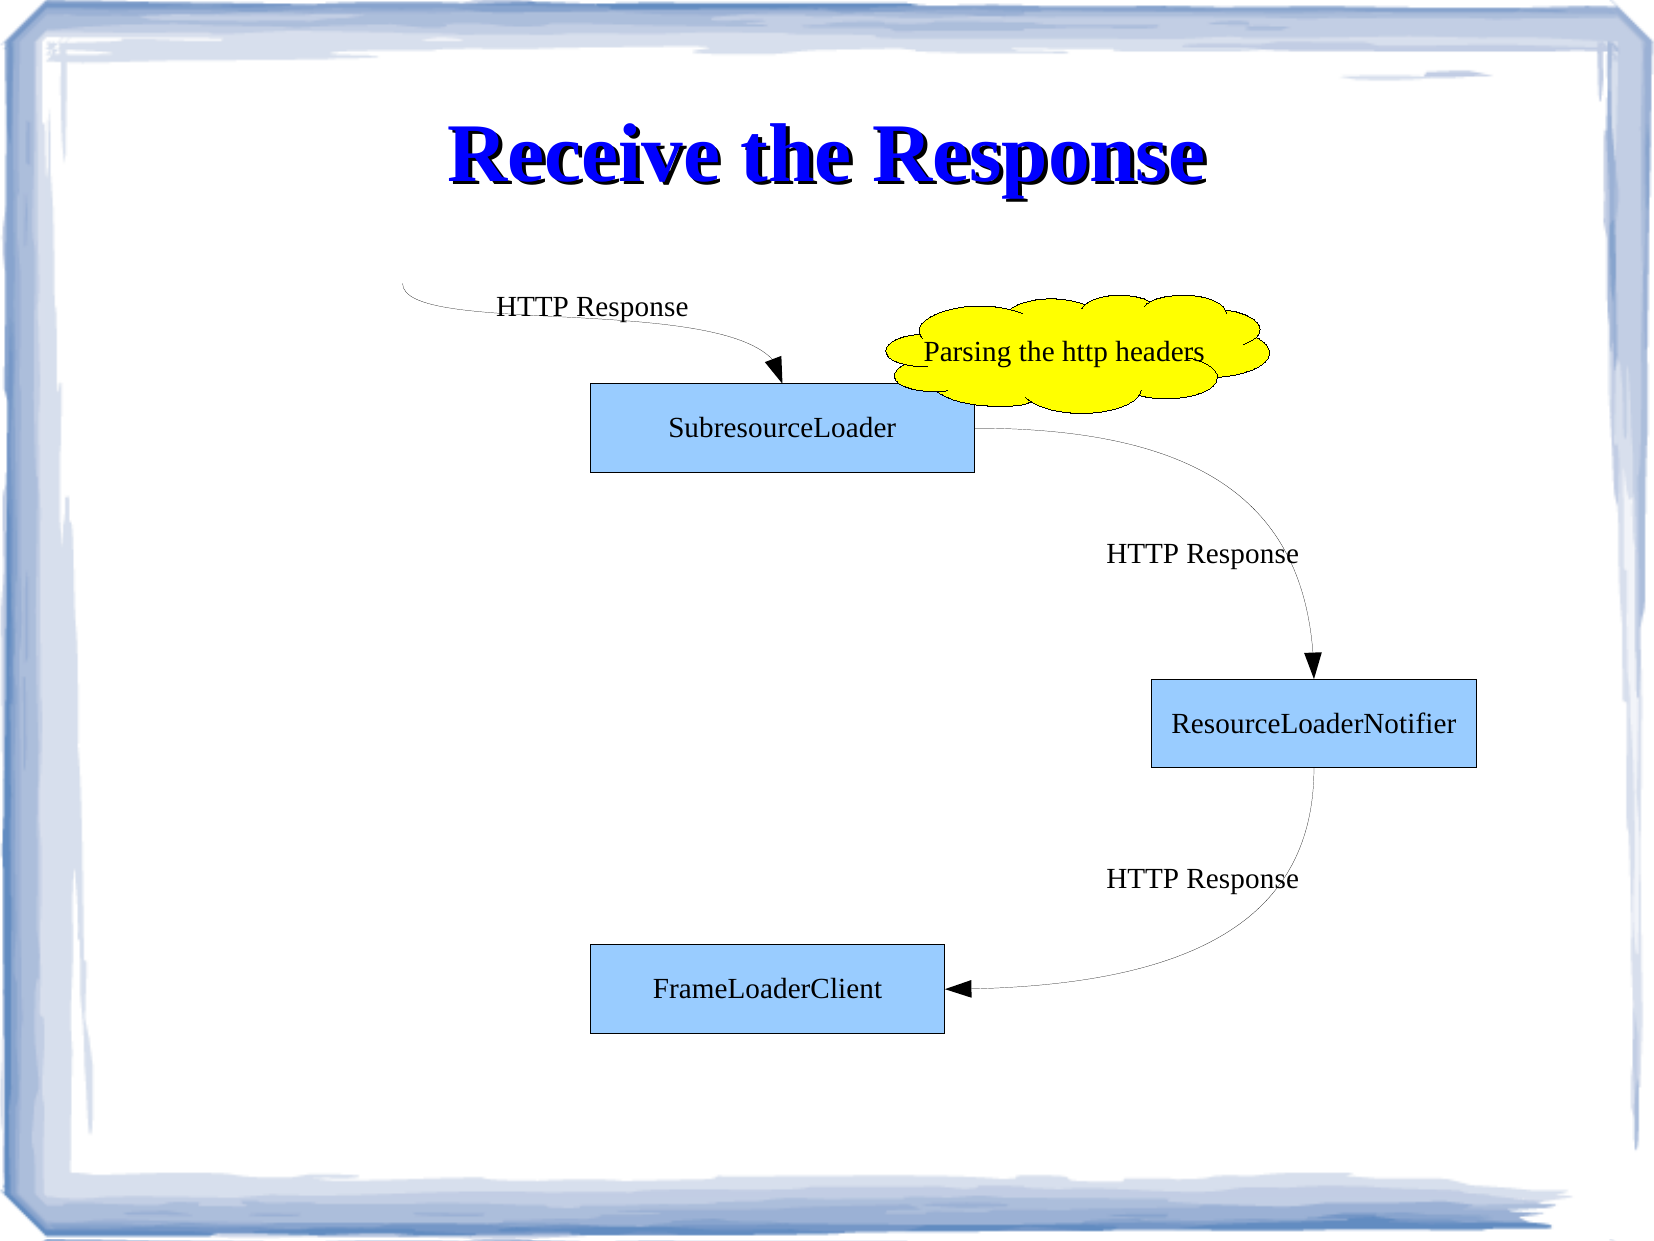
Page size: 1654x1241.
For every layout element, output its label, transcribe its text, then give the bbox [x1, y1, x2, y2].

text_box SubresourceLoader [590, 383, 975, 473]
text_box ResourceLoaderNotifier [1151, 679, 1477, 768]
text_box FrameLoaderClient [590, 944, 945, 1034]
title Receive the Response [82, 49, 1571, 257]
picture [0, 0, 1654, 1241]
text_box Parsing the http headers [885, 295, 1270, 414]
